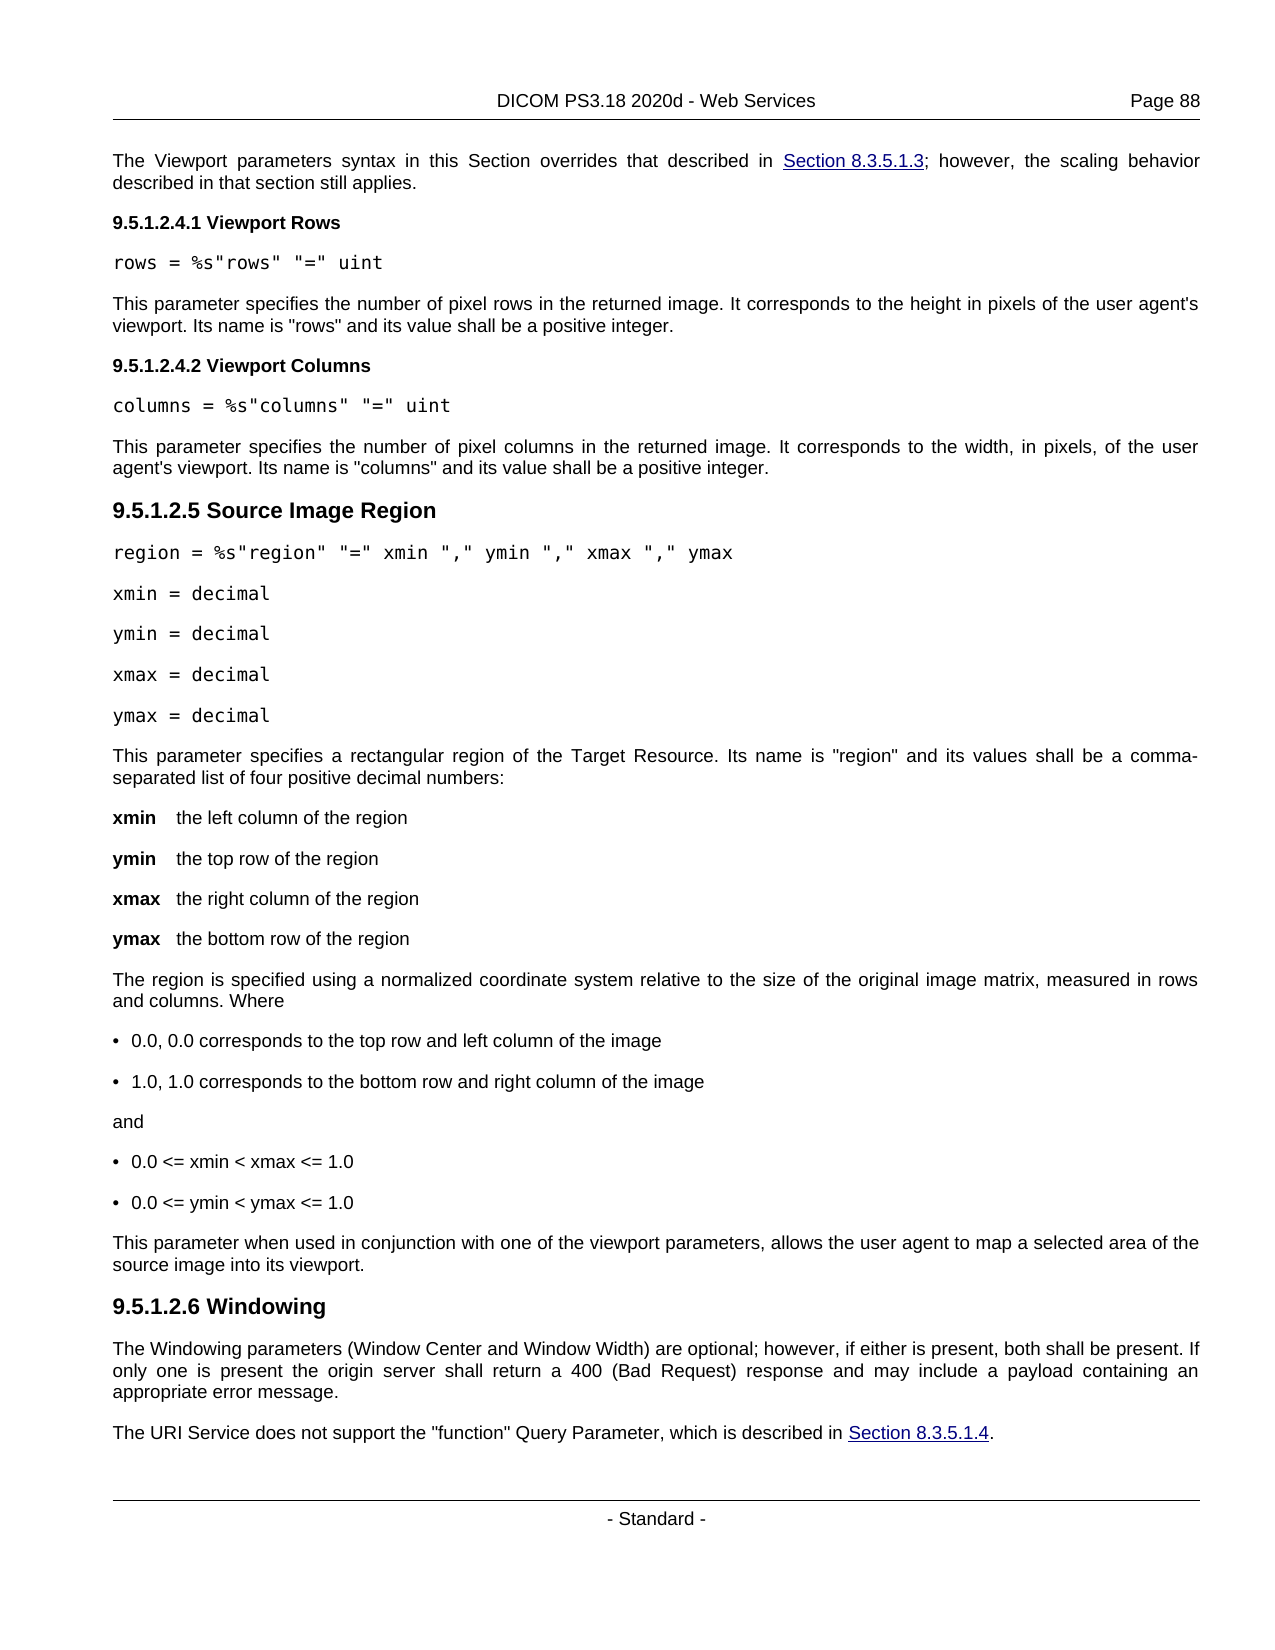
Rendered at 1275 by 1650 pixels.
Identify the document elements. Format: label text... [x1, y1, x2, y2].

text and [112, 1111, 1200, 1132]
text This parameter specifies a rectangular region of the Target Resource. Its name is "region" and its values shall be a comma-separated list of four positive decimal numbers: [112, 745, 1200, 788]
text This parameter specifies the number of pixel columns in the returned image. It corresponds to the width, in pixels, of the user agent's viewport. Its name is "columns" and its value shall be a positive integer. [112, 436, 1200, 479]
text 9.5.1.2.5 Source Image Region [112, 497, 1200, 523]
text xmax = decimal [112, 664, 1200, 686]
text The region is specified using a normalized coordinate system relative to the size of the original image matrix, measured in rows and columns. Where [112, 968, 1200, 1011]
text The URI Service does not support the "function" Query Parameter, which is described in Section 8.3.5.1.4. [112, 1422, 1200, 1443]
text 9.5.1.2.4.1 Viewport Rows [112, 212, 1200, 233]
text ymax = decimal [112, 704, 1200, 726]
text ymax the bottom row of the region [112, 928, 1200, 949]
text • 1.0, 1.0 corresponds to the bottom row and right column of the image [112, 1071, 1200, 1092]
text The Windowing parameters (Window Center and Window Width) are optional; however, if either is present, both shall be present. If only one is present the origin server shall return a 400 (Bad Request) response and may include a payload containing an appropriate error message. [112, 1338, 1200, 1403]
text • 0.0, 0.0 corresponds to the top row and left column of the image [112, 1030, 1200, 1052]
text 9.5.1.2.6 Windowing [112, 1294, 1200, 1319]
text columns = %s"columns" "=" uint [112, 395, 1200, 417]
text xmax the right column of the region [112, 888, 1200, 909]
text ymin the top row of the region [112, 847, 1200, 869]
text rows = %s"rows" "=" uint [112, 252, 1200, 274]
text • 0.0 <= ymin < ymax <= 1.0 [112, 1191, 1200, 1213]
text ymin = decimal [112, 623, 1200, 645]
text This parameter when used in conjunction with one of the viewport parameters, allows the user agent to map a selected area of the source image into its viewport. [112, 1232, 1200, 1275]
text xmin = decimal [112, 583, 1200, 604]
text This parameter specifies the number of pixel rows in the returned image. It corresponds to the height in pixels of the user agent's viewport. Its name is "rows" and its value shall be a positive integer. [112, 293, 1200, 336]
text The Viewport parameters syntax in this Section overrides that described in Section 8.3.5.1.3; however, the scaling behavior described in that section still applies. [112, 150, 1200, 193]
text 9.5.1.2.4.2 Viewport Columns [112, 355, 1200, 376]
text region = %s"region" "=" xmin "," ymin "," xmax "," ymax [112, 542, 1200, 564]
text xmin the left column of the region [112, 807, 1200, 829]
text • 0.0 <= xmin < xmax <= 1.0 [112, 1151, 1200, 1173]
